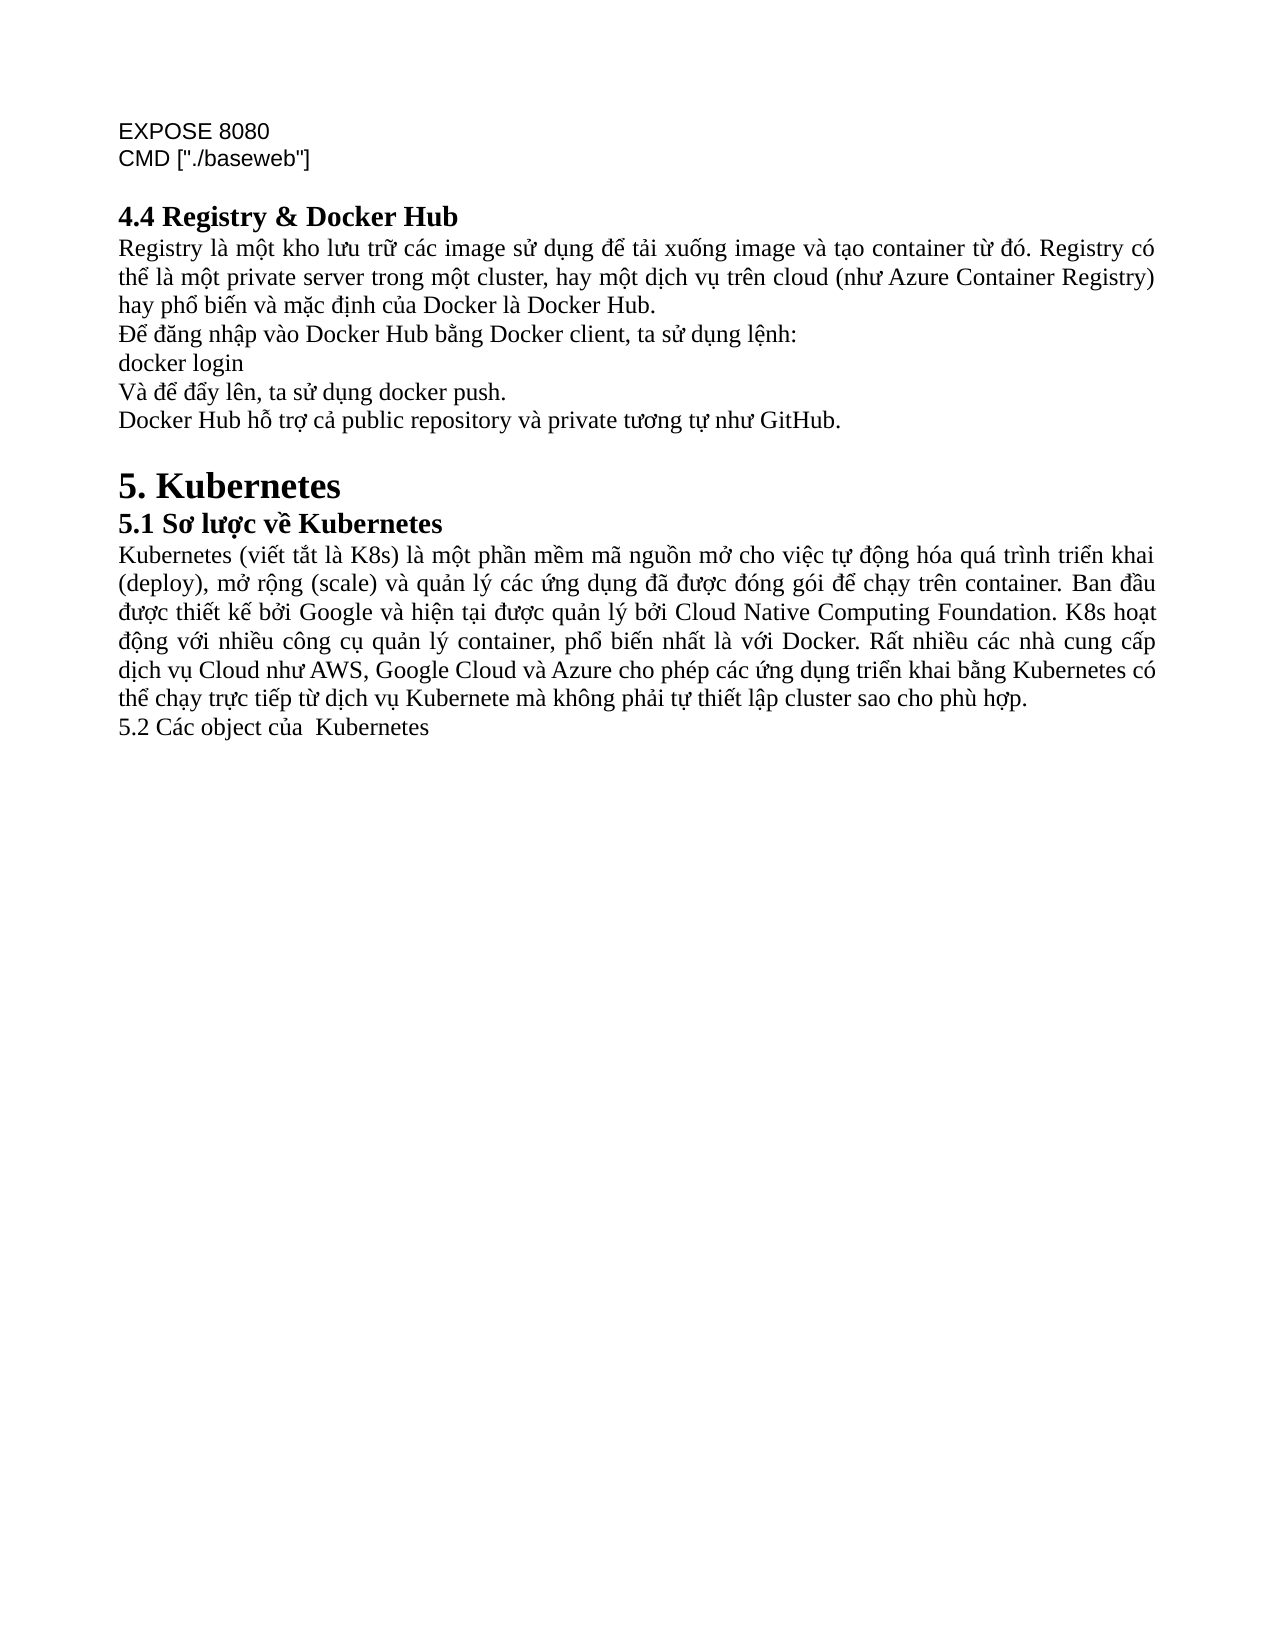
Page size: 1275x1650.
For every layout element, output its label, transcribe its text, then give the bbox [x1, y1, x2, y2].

text Để đăng nhập vào Docker Hub bằng Docker client, ta sử dụng lệnh: [118, 319, 1157, 348]
text CMD ["./baseweb"] [118, 144, 1157, 171]
text Và để đẩy lên, ta sử dụng docker push. [118, 377, 1157, 406]
text 5. Kubernetes [118, 463, 1157, 506]
text Kubernetes (viết tắt là K8s) là một phần mềm mã nguồn mở cho việc tự động hóa quá trình triển khai (deploy), mở rộng (scale) và quản lý các ứng dụng đã được đóng gói để chạy trên container. Ban đầu được thiết kế bởi Google và hiện tại được quản lý bởi Cloud Native Computing Foundation. K8s hoạt động với nhiều công cụ quản lý container, phổ biến nhất là với Docker. Rất nhiều các nhà cung cấp dịch vụ Cloud như AWS, Google Cloud và Azure cho phép các ứng dụng triển khai bằng Kubernetes có thể chạy trực tiếp từ dịch vụ Kubernete mà không phải tự thiết lập cluster sao cho phù hợp. [118, 540, 1157, 712]
text EXPOSE 8080 [118, 118, 1157, 144]
text 4.4 Registry & Docker Hub [118, 199, 1157, 233]
text Docker Hub hỗ trợ cả public repository và private tương tự như GitHub. [118, 406, 1157, 434]
text 5.1 Sơ lược về Kubernetes [118, 506, 1157, 540]
text Registry là một kho lưu trữ các image sử dụng để tải xuống image và tạo container từ đó. Registry có thể là một private server trong một cluster, hay một dịch vụ trên cloud (như Azure Container Registry) hay phổ biến và mặc định của Docker là Docker Hub. [118, 233, 1157, 319]
text docker login [118, 348, 1157, 377]
text 5.2 Các object của Kubernetes [118, 712, 1157, 741]
